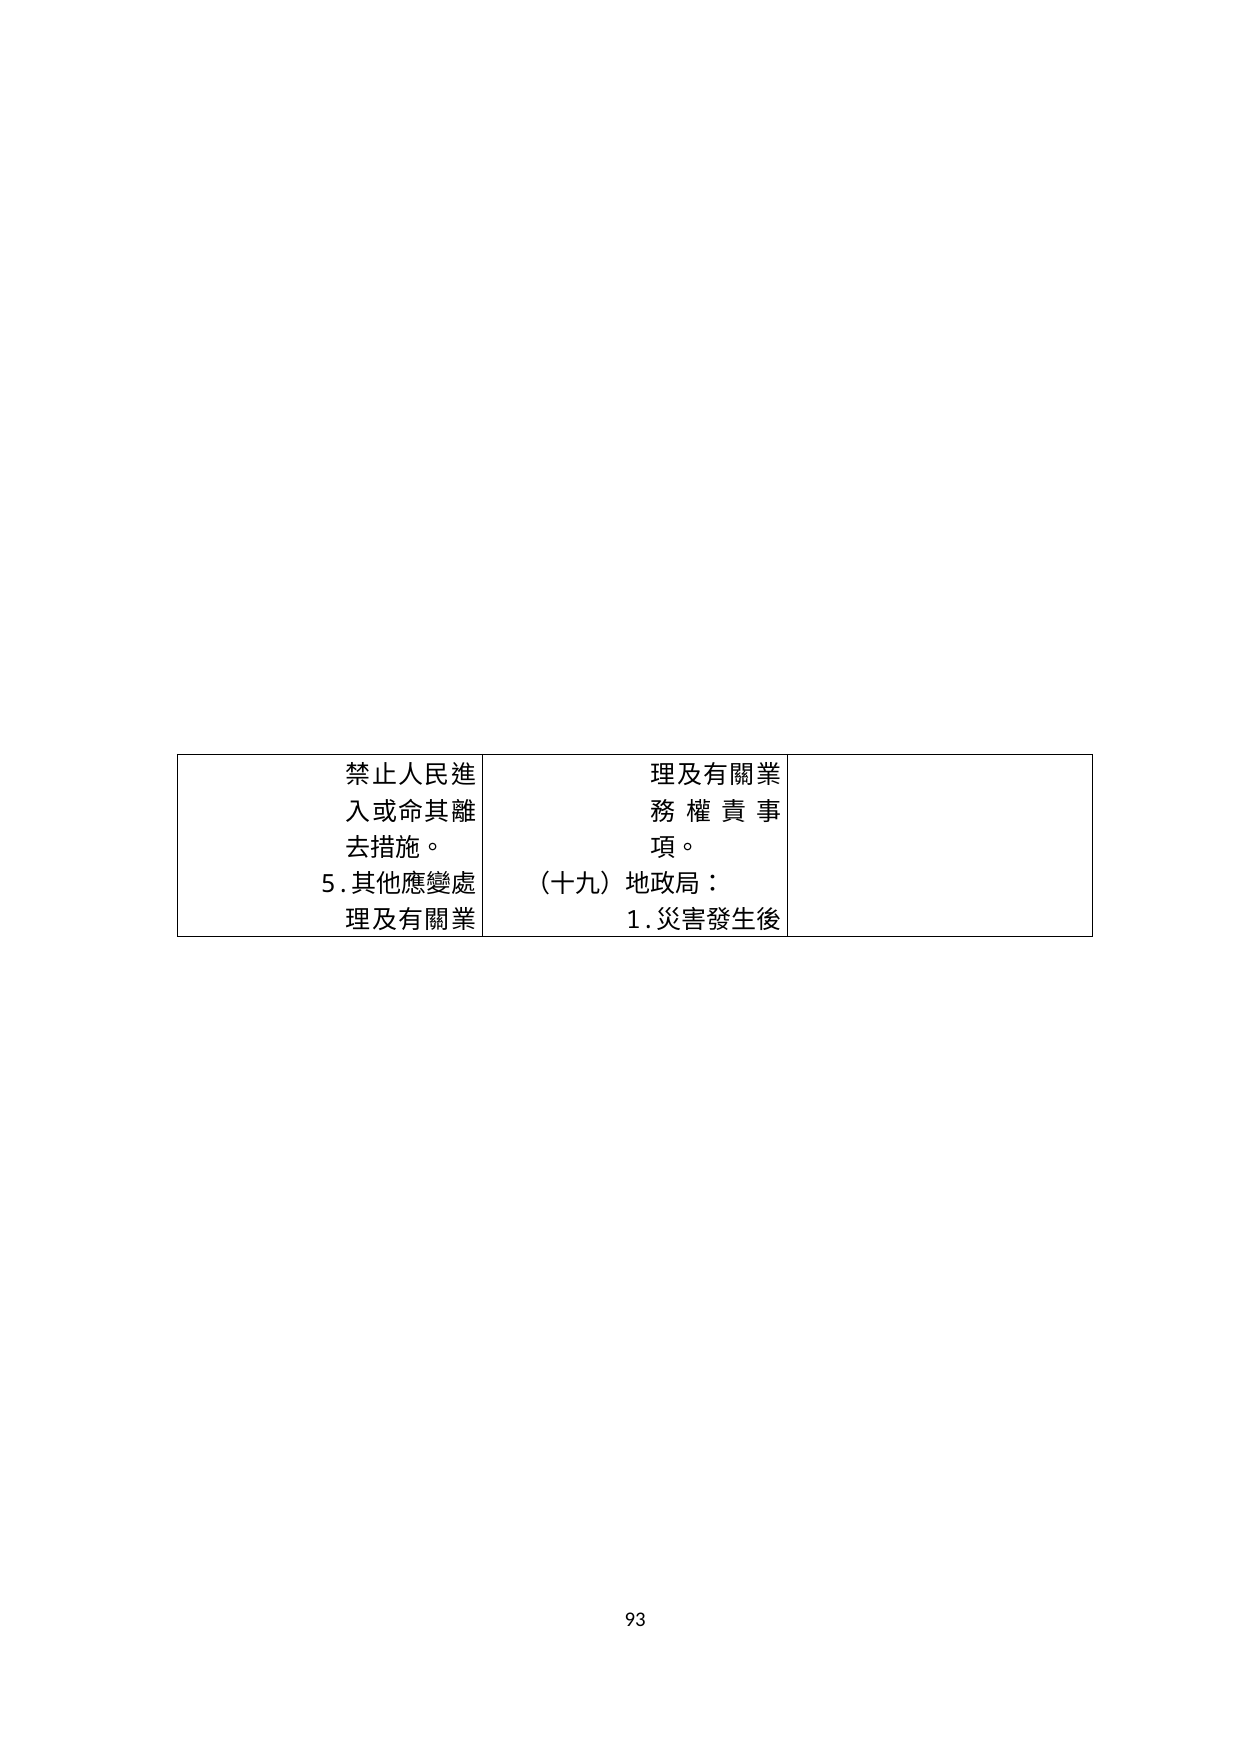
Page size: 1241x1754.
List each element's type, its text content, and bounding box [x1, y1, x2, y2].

table_cell 理及有關業務權責事項。 （十九）地政局： 1.災害發生後 [483, 755, 787, 936]
table_cell 禁止人民進入或命其離去措施。 5.其他應變處理及有關業 [178, 755, 482, 936]
table_cell [788, 755, 1092, 936]
